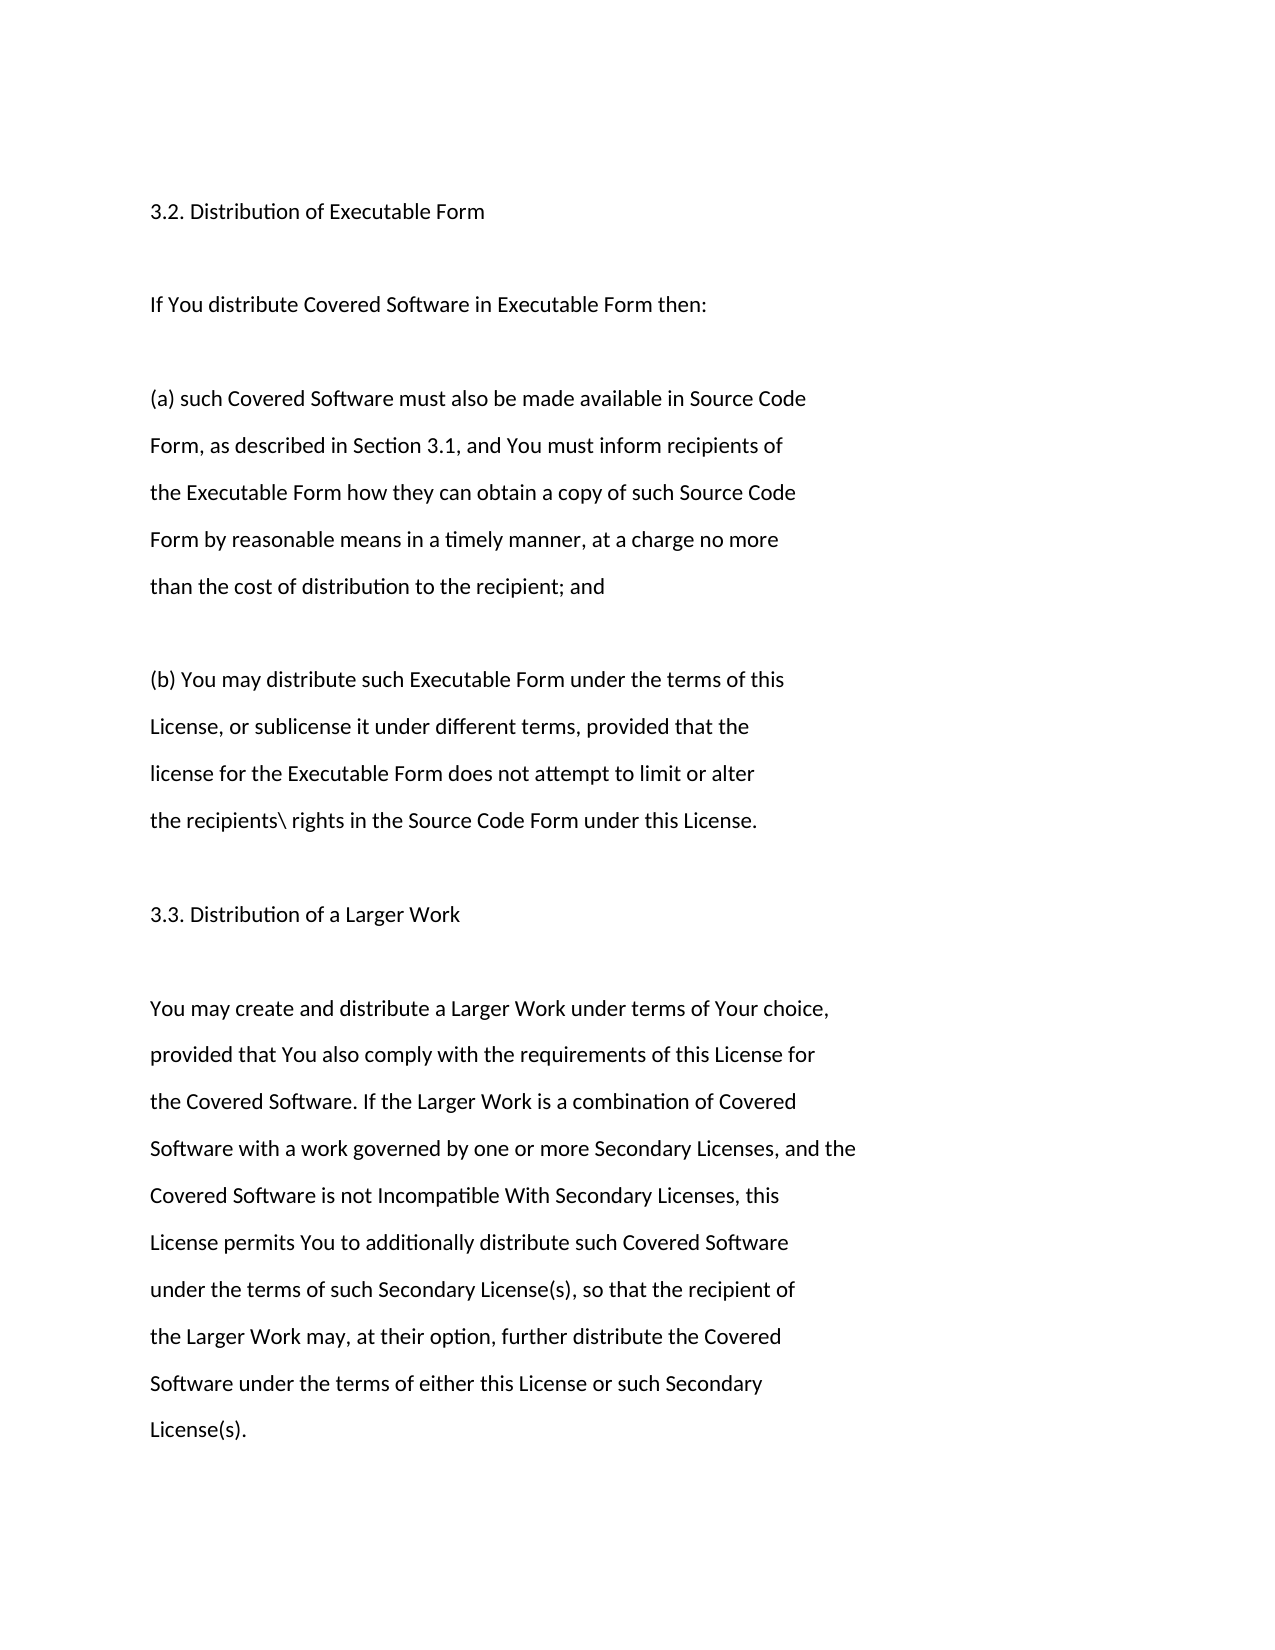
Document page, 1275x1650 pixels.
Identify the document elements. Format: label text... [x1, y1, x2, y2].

text Software with a work governed by one or more Secondary Licenses, and the [150, 1134, 1125, 1162]
text Form by reasonable means in a timely manner, at a charge no more [150, 525, 1125, 553]
text the Executable Form how they can obtain a copy of such Source Code [150, 478, 1125, 506]
text the Larger Work may, at their option, further distribute the Covered [150, 1322, 1125, 1350]
text Software under the terms of either this License or such Secondary [150, 1369, 1125, 1397]
text License, or sublicense it under different terms, provided that the [150, 712, 1125, 741]
text 3.2. Distribution of Executable Form [150, 197, 1125, 225]
text License(s). [150, 1416, 1125, 1444]
text 3.3. Distribution of a Larger Work [150, 900, 1125, 928]
text If You distribute Covered Software in Executable Form then: [150, 291, 1125, 319]
text than the cost of distribution to the recipient; and [150, 572, 1125, 600]
text (b) You may distribute such Executable Form under the terms of this [150, 666, 1125, 694]
text the recipients\ rights in the Source Code Form under this License. [150, 806, 1125, 834]
text provided that You also comply with the requirements of this License for [150, 1041, 1125, 1069]
text License permits You to additionally distribute such Covered Software [150, 1228, 1125, 1256]
text under the terms of such Secondary License(s), so that the recipient of [150, 1275, 1125, 1303]
text (a) such Covered Software must also be made available in Source Code [150, 384, 1125, 412]
text license for the Executable Form does not attempt to limit or alter [150, 759, 1125, 787]
text Covered Software is not Incompatible With Secondary Licenses, this [150, 1181, 1125, 1209]
text the Covered Software. If the Larger Work is a combination of Covered [150, 1087, 1125, 1116]
text You may create and distribute a Larger Work under terms of Your choice, [150, 994, 1125, 1022]
text Form, as described in Section 3.1, and You must inform recipients of [150, 431, 1125, 459]
